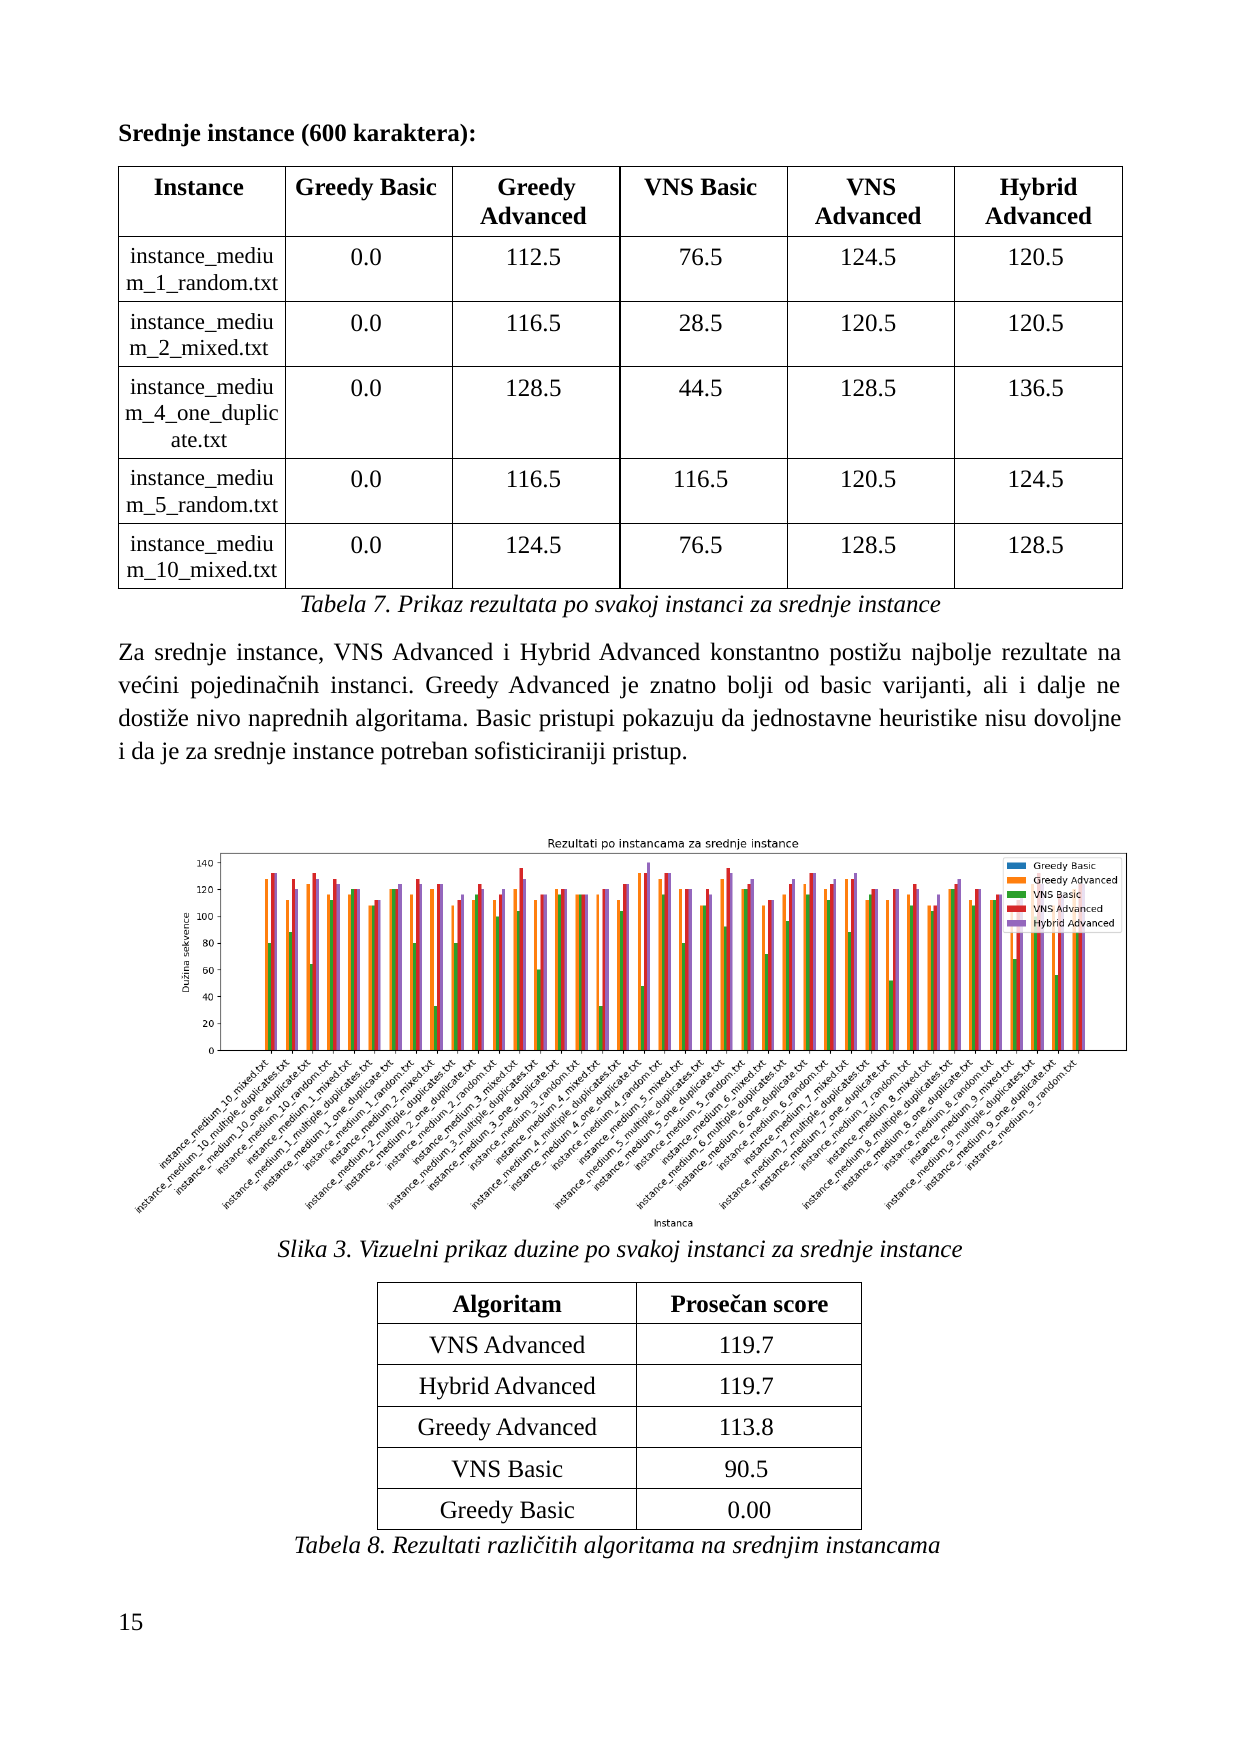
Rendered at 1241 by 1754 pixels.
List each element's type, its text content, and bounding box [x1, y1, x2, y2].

table_cell 119.7 [637, 1324, 861, 1364]
table_cell instance_medium_4_one_duplicate.txt [119, 367, 285, 458]
table_cell 76.5 [621, 524, 787, 588]
table_cell 0.0 [286, 367, 452, 458]
table_header VNS Advanced [788, 167, 954, 236]
table_cell 0.0 [286, 237, 452, 301]
table_cell 128.5 [453, 367, 619, 458]
text Tabela 8. Rezultati različitih algoritama na srednjim instancama [118, 1530, 1122, 1559]
table_cell 0.0 [286, 459, 452, 523]
table_cell 136.5 [955, 367, 1122, 458]
table_cell 112.5 [453, 237, 619, 301]
table_cell 128.5 [788, 367, 954, 458]
table_cell 120.5 [788, 302, 954, 366]
table_cell Greedy Advanced [378, 1407, 636, 1447]
table_cell Greedy Basic [378, 1489, 636, 1529]
table_cell 44.5 [621, 367, 787, 458]
table_header VNS Basic [621, 167, 787, 236]
table_cell instance_medium_5_random.txt [119, 459, 285, 523]
table_cell instance_medium_2_mixed.txt [119, 302, 285, 366]
table_cell VNS Advanced [378, 1324, 636, 1364]
table_cell 113.8 [637, 1407, 861, 1447]
table_cell instance_medium_10_mixed.txt [119, 524, 285, 588]
table_header Hybrid Advanced [955, 167, 1122, 236]
table_cell 120.5 [788, 459, 954, 523]
text Tabela 7. Prikaz rezultata po svakoj instanci za srednje instance [118, 589, 1122, 618]
table_cell 28.5 [621, 302, 787, 366]
table_cell 128.5 [955, 524, 1122, 588]
table_cell 119.7 [637, 1365, 861, 1406]
table_cell 124.5 [955, 459, 1122, 523]
table_cell 0.0 [286, 302, 452, 366]
text Za srednje instance, VNS Advanced i Hybrid Advanced konstantno postižu najbolje rezultate na većini pojedinačnih instanci. Greedy Advanced je znatno bolji od basic varijanti, ali i dalje ne dostiže nivo naprednih algoritama. Basic pristupi pokazuju da jednostavne heuristike nisu dovoljne i da je za srednje instance potreban sofisticiraniji pristup. [118, 637, 1122, 764]
table_cell 124.5 [788, 237, 954, 301]
table_cell 120.5 [955, 302, 1122, 366]
table_cell VNS Basic [378, 1448, 636, 1488]
table_header Greedy Basic [286, 167, 452, 236]
table_cell 90.5 [637, 1448, 861, 1488]
text Srednje instance (600 karaktera): [118, 118, 1122, 147]
table_cell 116.5 [453, 302, 619, 366]
table_cell 0.00 [637, 1489, 861, 1529]
table_cell 120.5 [955, 237, 1122, 301]
table_cell 128.5 [788, 524, 954, 588]
table_header Instance [119, 167, 285, 236]
table_header Greedy Advanced [453, 167, 619, 236]
picture [127, 833, 1132, 1235]
table_header Prosečan score [637, 1283, 861, 1323]
table_header Algoritam [378, 1283, 636, 1323]
table_cell instance_medium_1_random.txt [119, 237, 285, 301]
table_cell 76.5 [621, 237, 787, 301]
text Slika 3. Vizuelni prikaz duzine po svakoj instanci za srednje instance [118, 1117, 1122, 1263]
table_cell Hybrid Advanced [378, 1365, 636, 1406]
table_cell 124.5 [453, 524, 619, 588]
table_cell 0.0 [286, 524, 452, 588]
table_cell 116.5 [621, 459, 787, 523]
table_cell 116.5 [453, 459, 619, 523]
